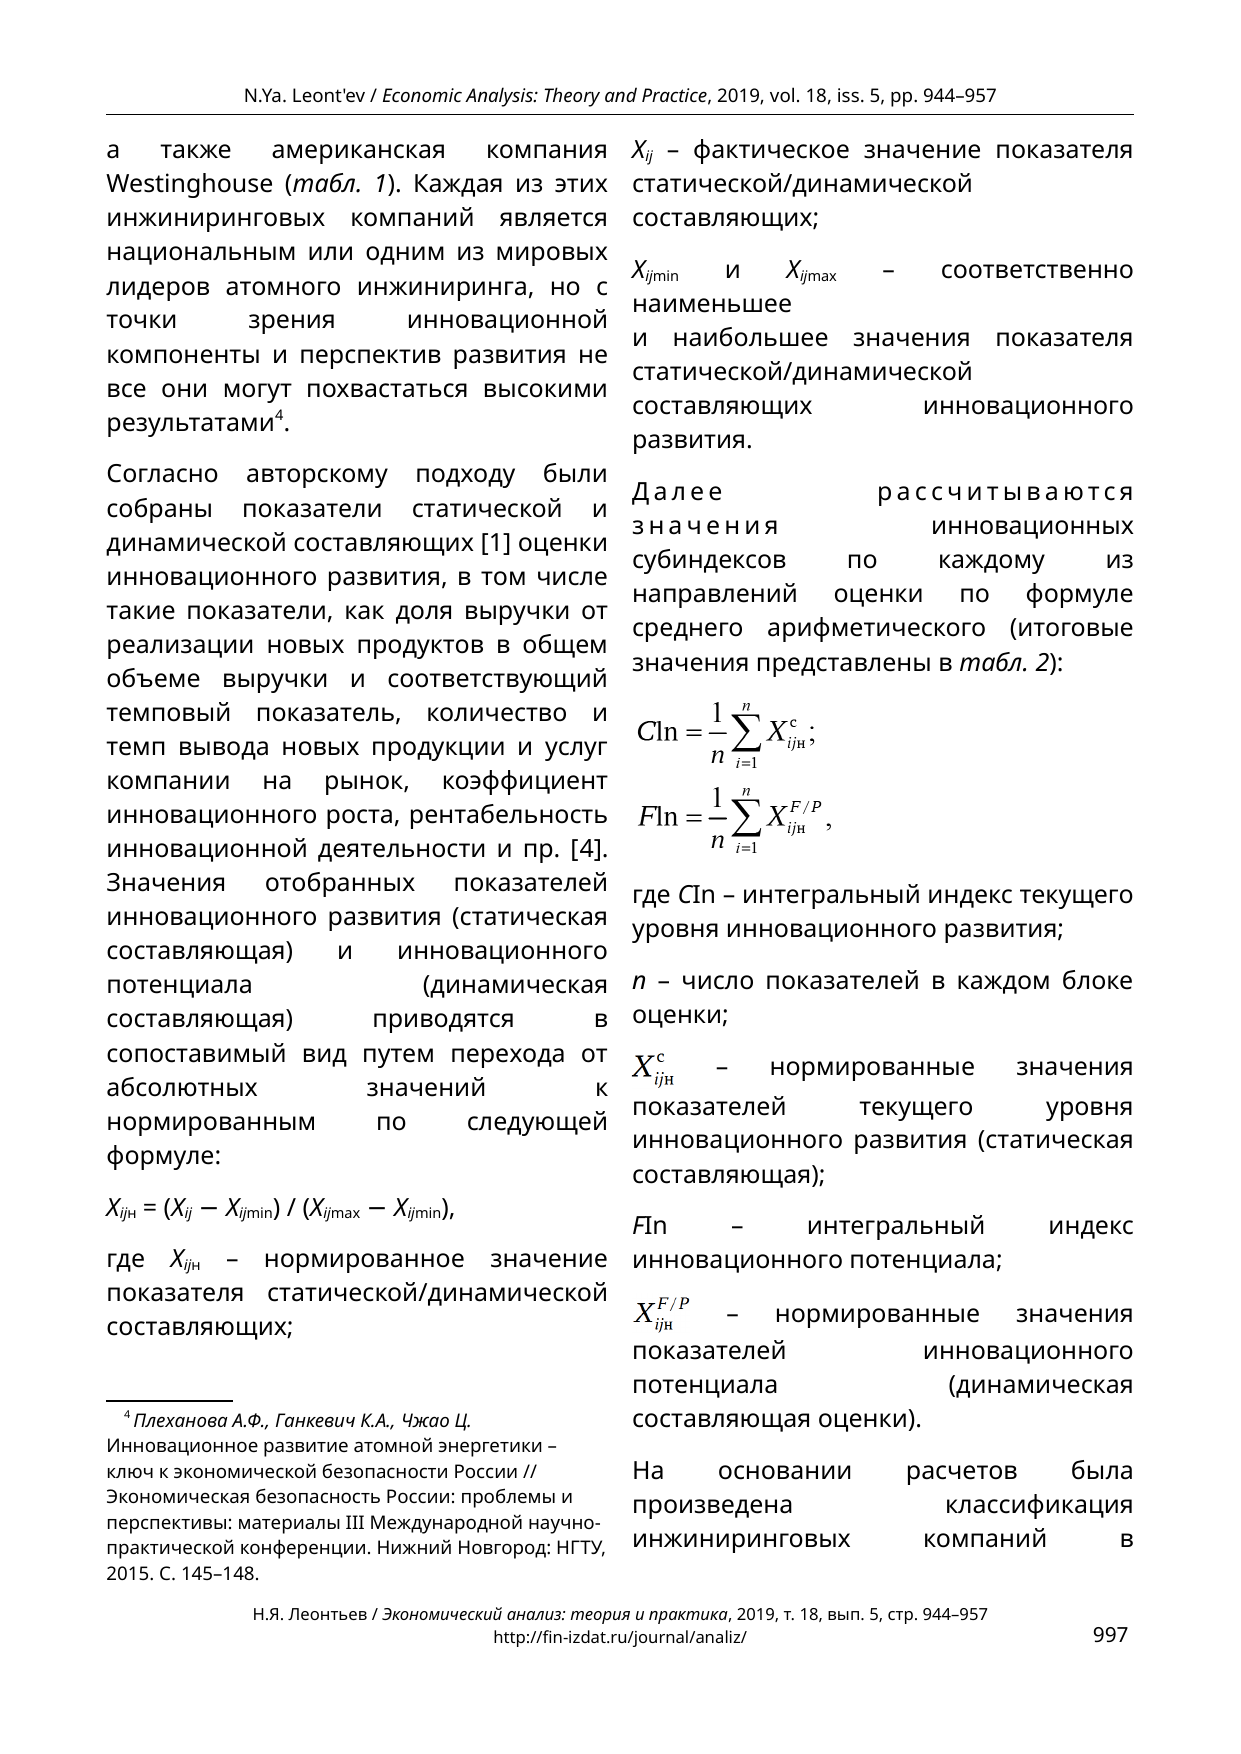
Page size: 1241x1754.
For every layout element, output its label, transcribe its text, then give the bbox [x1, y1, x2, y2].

text Плеханова А.Ф., Ганкевич К.А., Чжао Ц. Инновационное развитие атомной энергетики – ключ к экономической безопасности России // Экономическая безопасность России: проблемы и перспективы: материалы III Международной научно-практической конференции. Нижний Новгород: НГТУ, 2015. С. 145–148. [106, 1407, 608, 1586]
text Xij – фактическое значение показателя статической/динамической составляющих; [632, 132, 1134, 234]
text Согласно авторскому подходу были собраны показатели статической и динамической составляющих [1] оценки инновационного развития, в том числе такие показатели, как доля выручки от реализации новых продуктов в общем объеме выручки и соответствующий темповый показатель, количество и темп вывода новых продукции и услуг компании на рынок, коэффициент инновационного роста, рентабельность инновационной деятельности и пр. [4]. Значения отобранных показателей инновационного развития (статическая составляющая) и инновационного потенциала (динамическая составляющая) приводятся в сопоставимый вид путем перехода от абсолютных значений к нормированным по следующей формуле: [106, 456, 608, 1171]
picture [631, 1049, 675, 1089]
picture [631, 696, 835, 860]
text n – число показателей в каждом блоке оценки; [632, 963, 1134, 1031]
text а также американская компания Westinghouse (табл. 1). Каждая из этих инжиниринговых компаний является национальным или одним из мировых лидеров атомного инжиниринга, но с точки зрения инновационной компоненты и перспектив развития не все они могут похвастаться высокими результатами. [106, 132, 608, 438]
text Далее рассчитываются значения инновационных субиндексов по каждому из направлений оценки по формуле среднего арифметического (итоговые значения представлены в табл. 2): [632, 474, 1134, 678]
picture [631, 1293, 691, 1333]
text Xijmin и Xijmax – соответственно наименьшее и наибольшее значения показателя статической/динамической составляющих инновационного развития. [632, 252, 1134, 456]
text Xijн = (Xij − Xijmin) / (Xijmax − Xijmin), [106, 1189, 608, 1223]
text FIn – интегральный индекс инновационного потенциала; [632, 1208, 1134, 1276]
text На основании расчетов была произведена классификация инжиниринговых компаний в [632, 1452, 1134, 1555]
text – нормированные значения показателей инновационного потенциала (динамическая составляющая оценки). [632, 1294, 1134, 1435]
text где Xijн – нормированное значение показателя статической/динамической составляющих; [106, 1241, 608, 1343]
text – нормированные значения показателей текущего уровня инновационного развития (статическая составляющая); [632, 1048, 1134, 1190]
text где CIn – интегральный индекс текущего уровня инновационного развития; [632, 877, 1134, 945]
